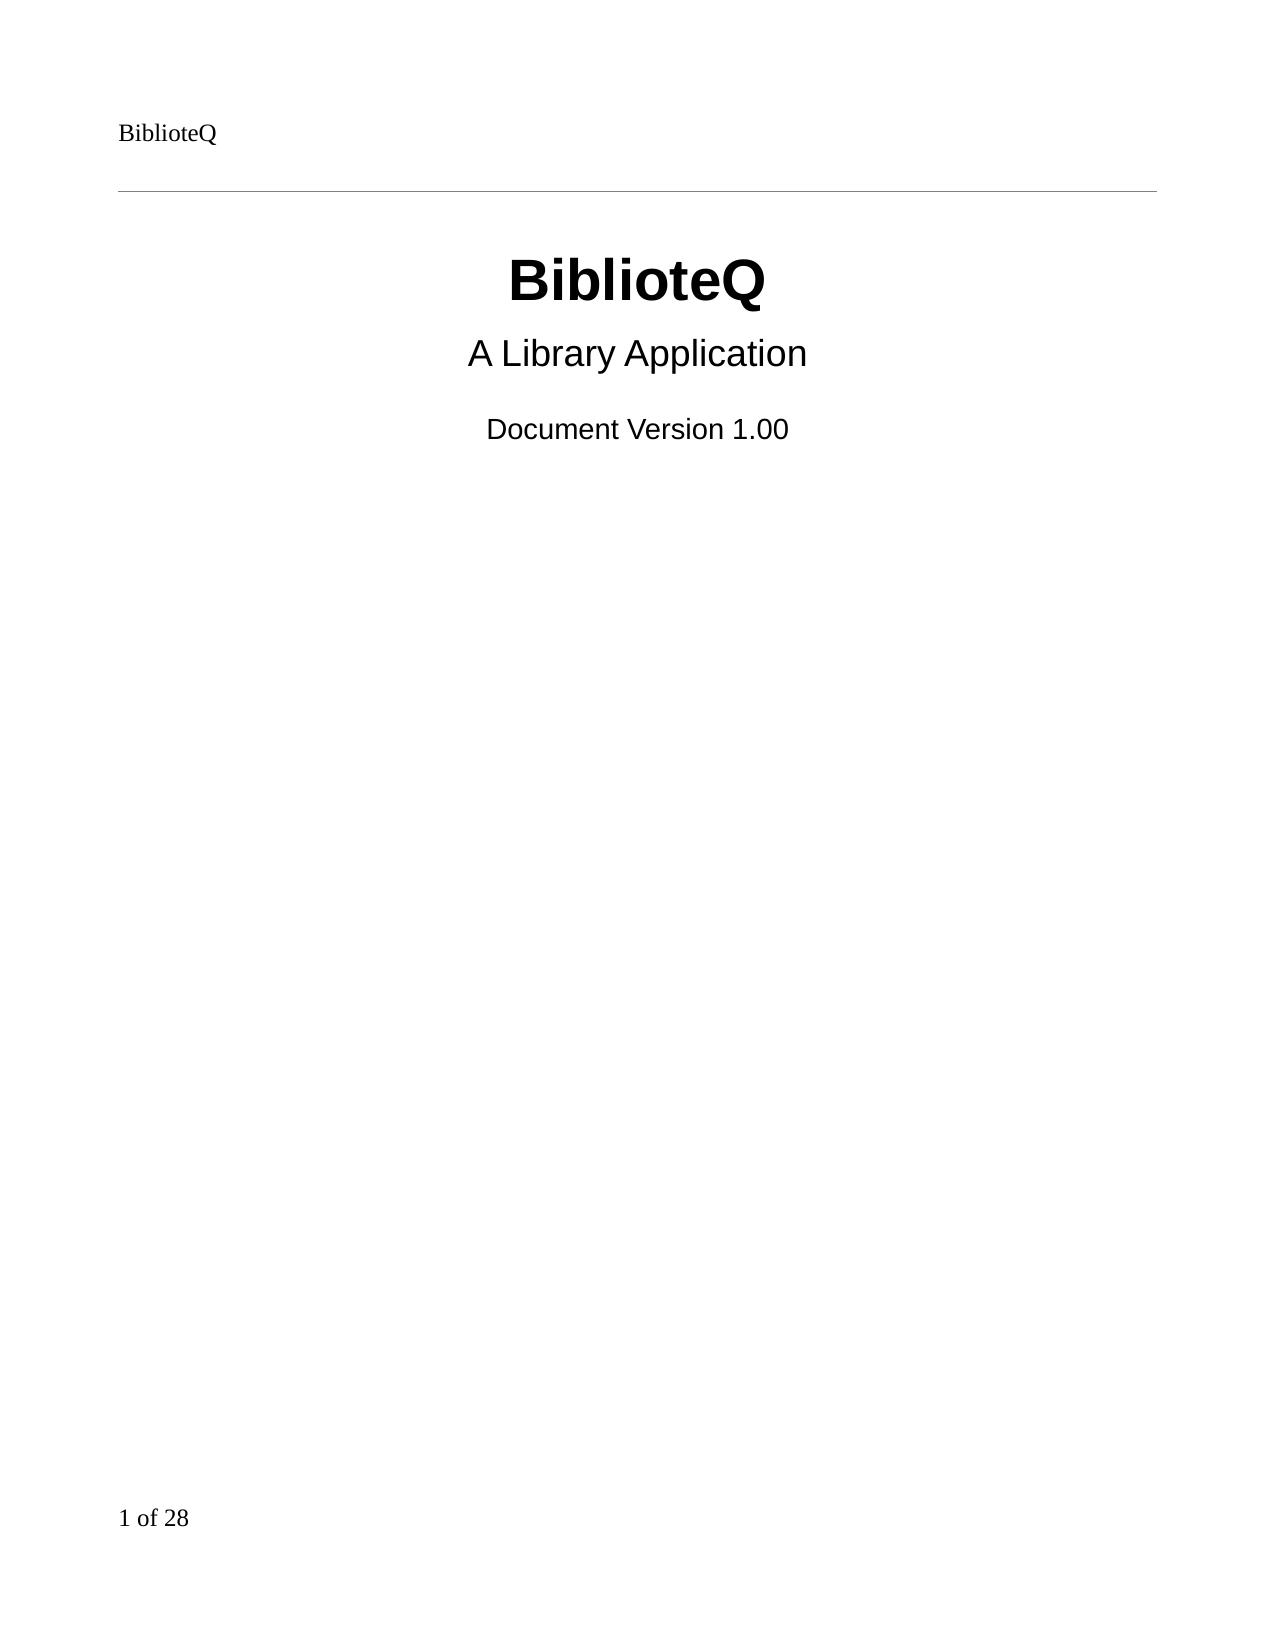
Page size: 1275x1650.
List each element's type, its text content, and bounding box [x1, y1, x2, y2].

title BiblioteQ [118, 246, 1157, 313]
subtitle Document Version 1.00 [118, 412, 1157, 446]
subtitle A Library Application [118, 331, 1157, 374]
